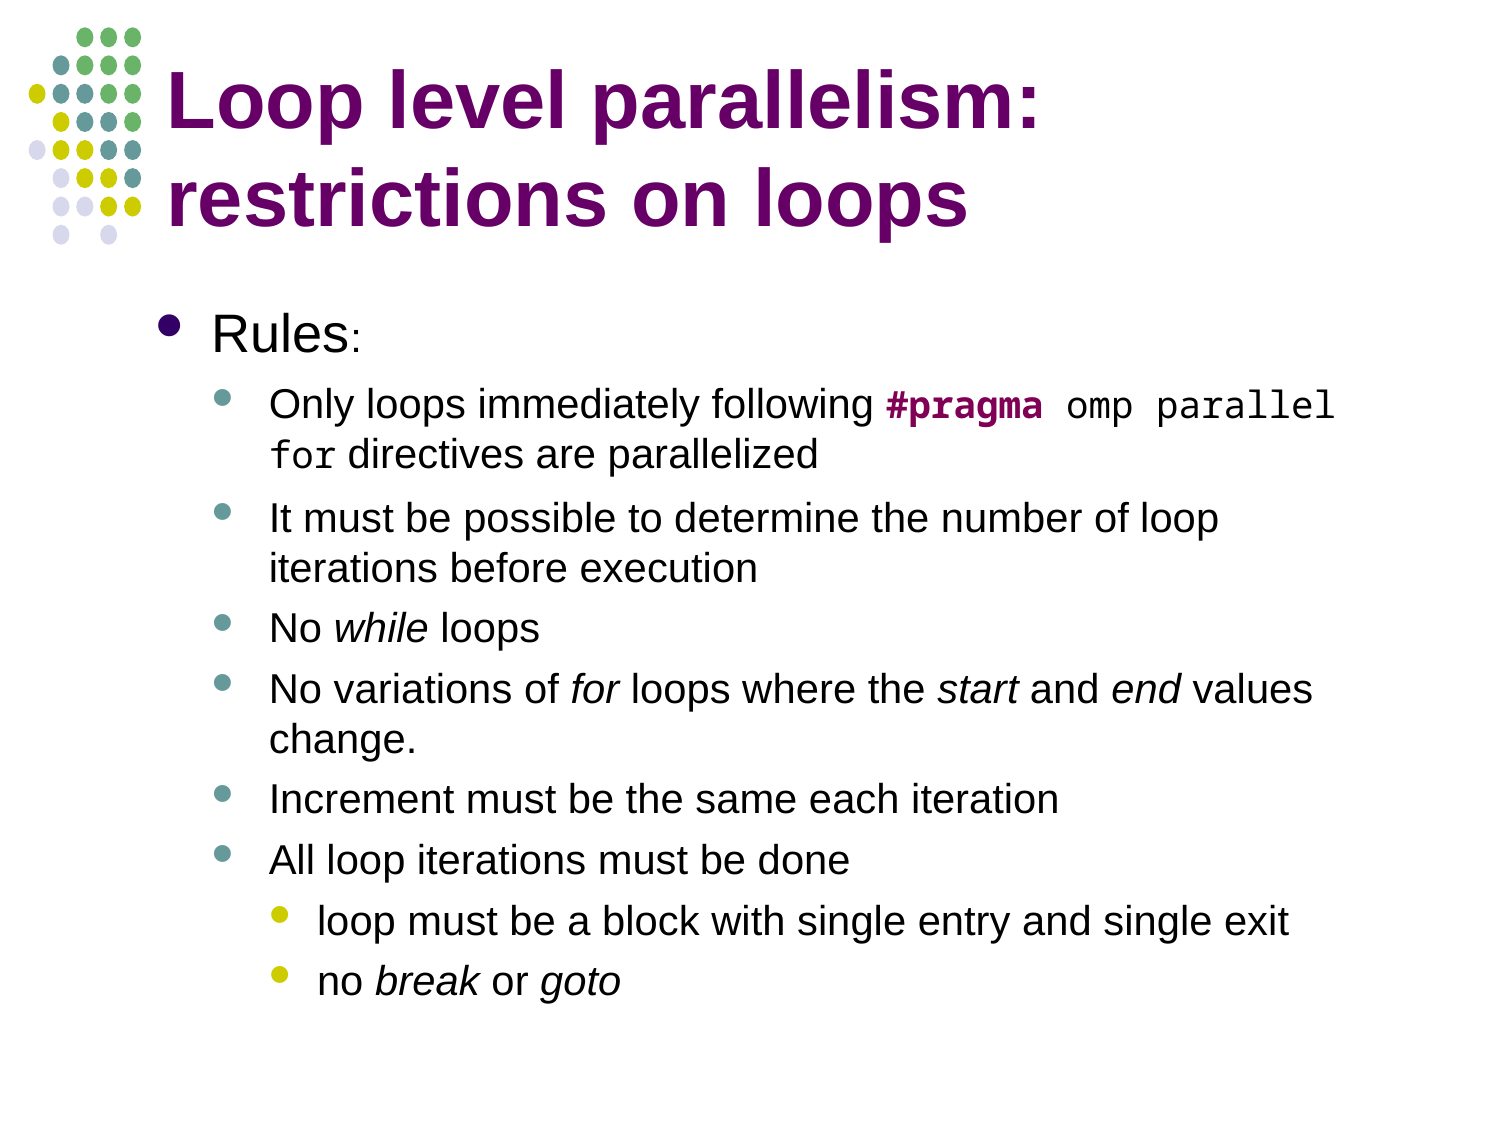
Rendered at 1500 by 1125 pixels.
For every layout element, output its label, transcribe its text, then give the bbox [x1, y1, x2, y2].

title Loop level parallelism: restrictions on loops [151, 40, 1390, 251]
list Rules: Only loops immediately following #pragma omp parallel for directives are parallelized It must be possible to determine the number of loop iterations before execution No while loops No variations of for loops where the start and end values change. Increment must be the same each iteration All loop iterations must be done loop must be a block with single entry and single exit no break or goto [140, 290, 1391, 1041]
